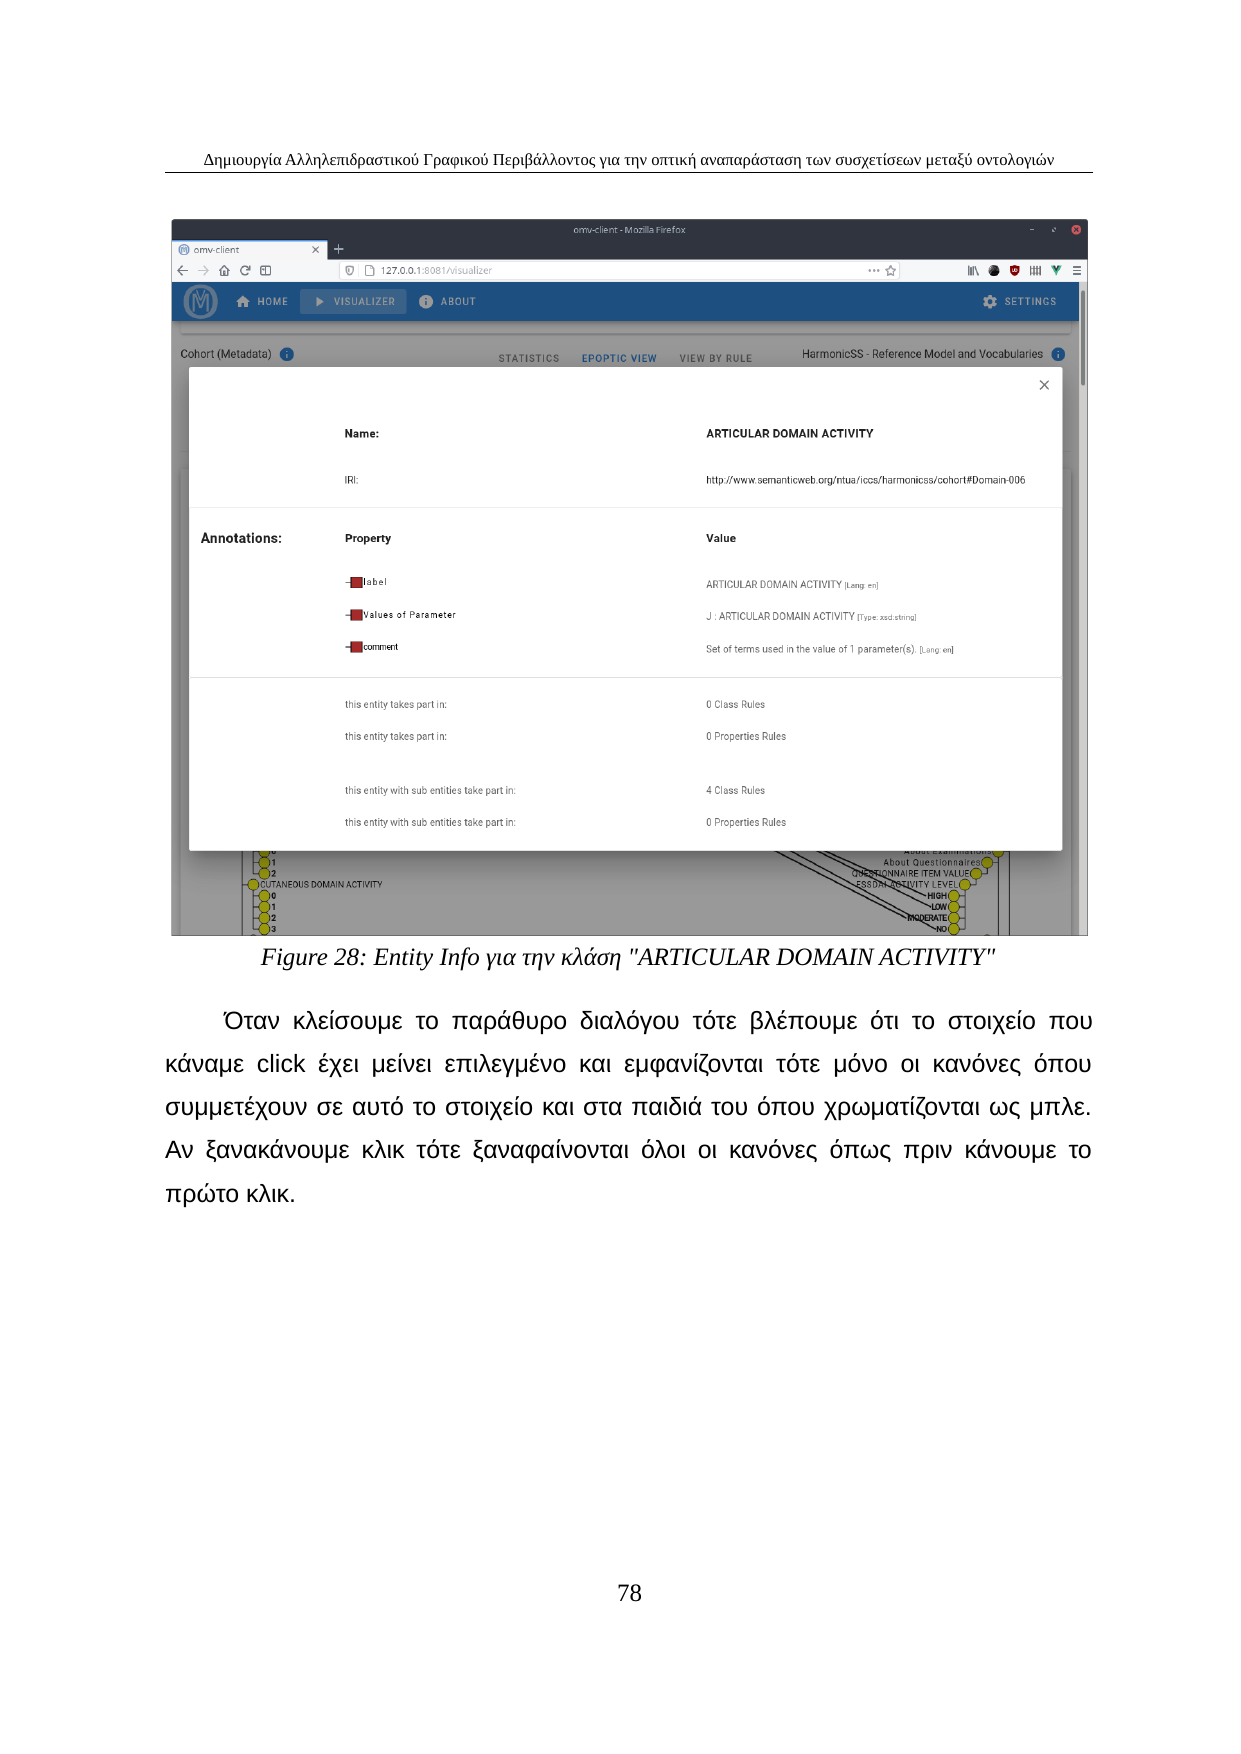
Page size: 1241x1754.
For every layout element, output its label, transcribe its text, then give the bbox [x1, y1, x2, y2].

picture [165, 214, 1094, 942]
text Όταν κλείσουμε το παράθυρο διαλόγου τότε βλέπουμε ότι το στοιχείο που κάναμε click έχει μείνει επιλεγμένο και εμφανίζονται τότε μόνο οι κανόνες όπου συμμετέχουν σε αυτό το στοιχείο και στα παιδιά του όπου χρωματίζονται ως μπλε. Αν ξανακάνουμε κλικ τότε ξαναφαίνονται όλοι οι κανόνες όπως πριν κάνουμε το πρώτο κλικ. [165, 1006, 1093, 1207]
text Figure 28: Entity Info για την κλάση "ARTICULAR DOMAIN ACTIVITY" [165, 942, 1093, 971]
